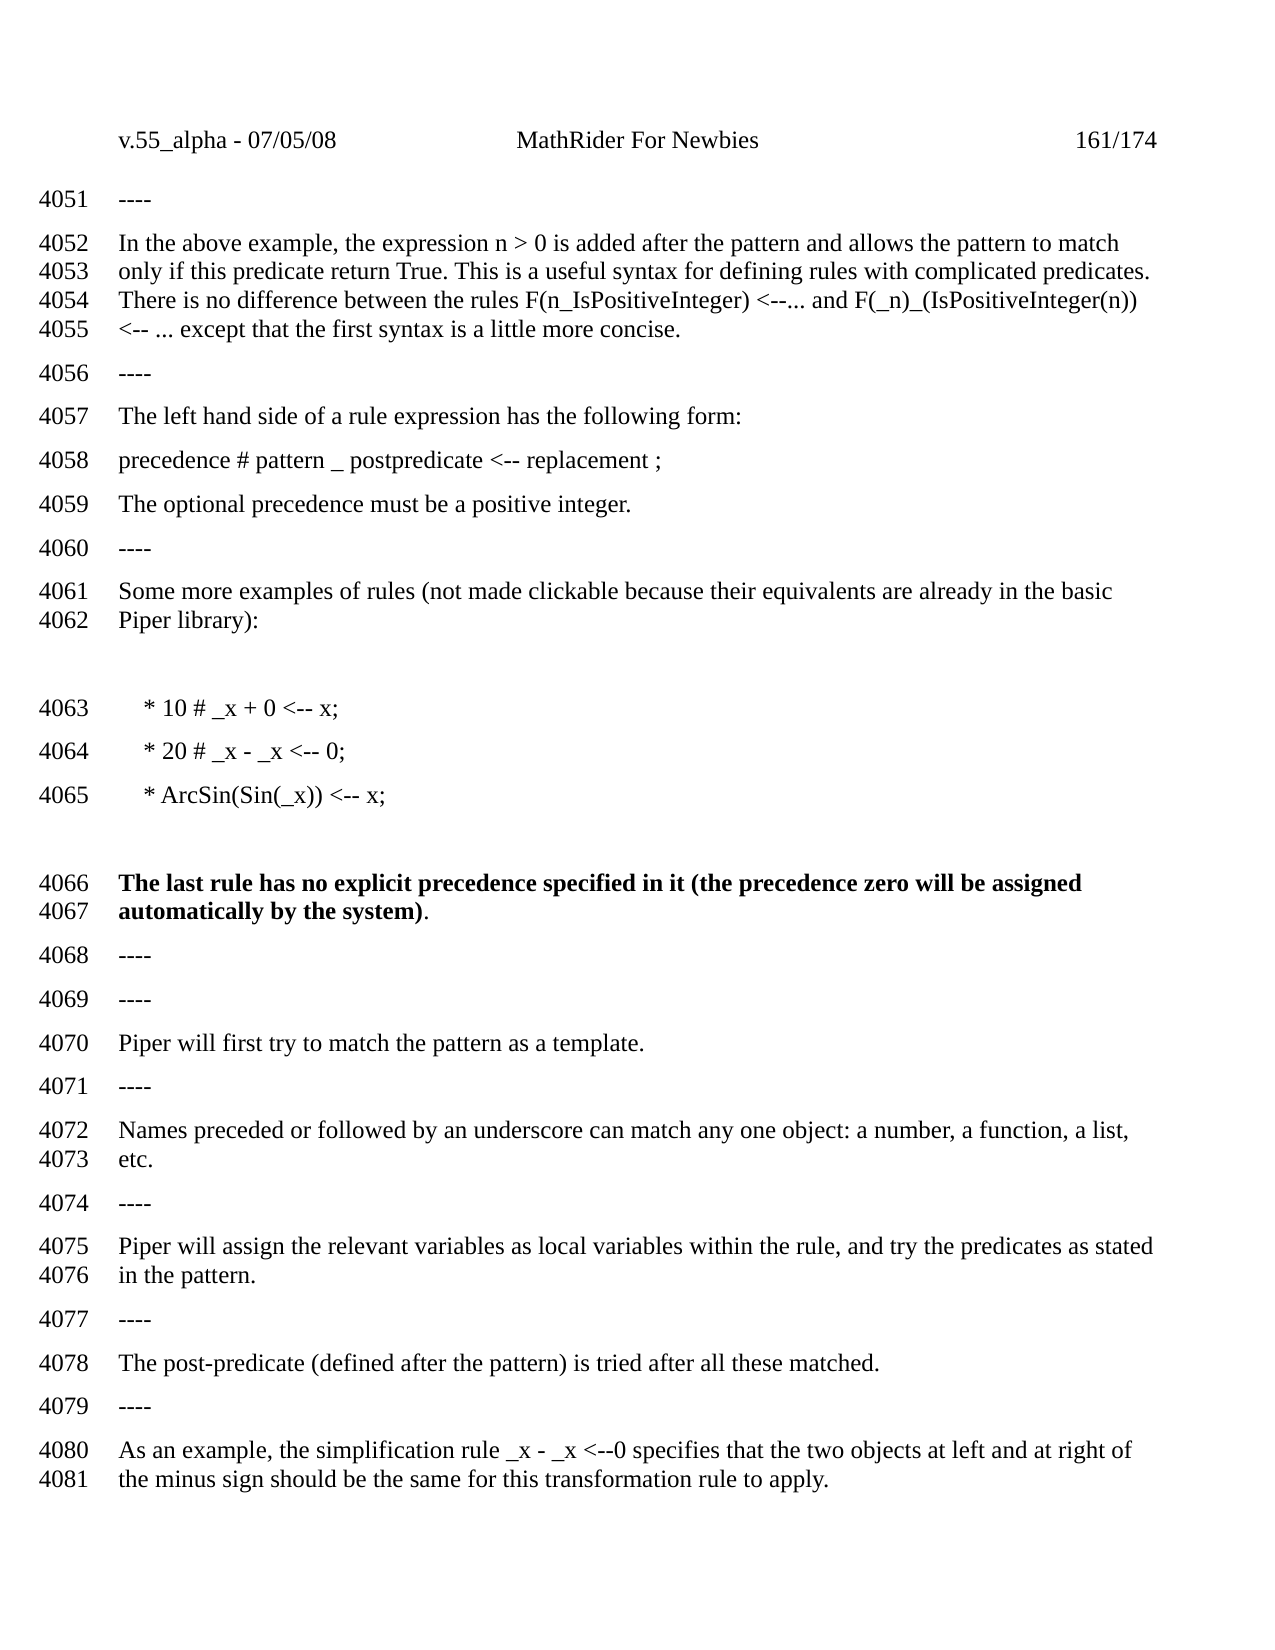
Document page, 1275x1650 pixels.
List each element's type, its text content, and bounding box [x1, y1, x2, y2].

text ---- [118, 1304, 1157, 1333]
text * 10 # _x + 0 <-- x; [118, 693, 1157, 721]
text * 20 # _x - _x <-- 0; [118, 736, 1157, 765]
text * ArcSin(Sin(_x)) <-- x; [118, 780, 1157, 809]
text ---- [118, 184, 1157, 213]
text ---- [118, 940, 1157, 969]
text ---- [118, 358, 1157, 386]
text Names preceded or followed by an underscore can match any one object: a number, a function, a list, etc. [118, 1115, 1157, 1173]
text precedence # pattern _ postpredicate <-- replacement ; [118, 445, 1157, 474]
text ---- [118, 1188, 1157, 1216]
text ---- [118, 984, 1157, 1013]
text ---- [118, 1071, 1157, 1100]
text The left hand side of a rule expression has the following form: [118, 401, 1157, 430]
text The optional precedence must be a positive integer. [118, 489, 1157, 518]
text As an example, the simplification rule _x - _x <--0 specifies that the two objects at left and at right of the minus sign should be the same for this transformation rule to apply. [118, 1435, 1157, 1493]
text Piper will first try to match the pattern as a template. [118, 1028, 1157, 1056]
text Some more examples of rules (not made clickable because their equivalents are already in the basic Piper library): [118, 576, 1157, 634]
text The post-predicate (defined after the pattern) is tried after all these matched. [118, 1348, 1157, 1376]
text ---- [118, 533, 1157, 561]
text Piper will assign the relevant variables as local variables within the rule, and try the predicates as stated in the pattern. [118, 1231, 1157, 1289]
text In the above example, the expression n > 0 is added after the pattern and allows the pattern to match only if this predicate return True. This is a useful syntax for defining rules with complicated predicates. There is no difference between the rules F(n_IsPositiveInteger) <--... and F(_n)_(IsPositiveInteger(n)) <-- ... except that the first syntax is a little more concise. [118, 228, 1157, 343]
text The last rule has no explicit precedence specified in it (the precedence zero will be assigned automatically by the system). [118, 868, 1157, 925]
text ---- [118, 1391, 1157, 1420]
